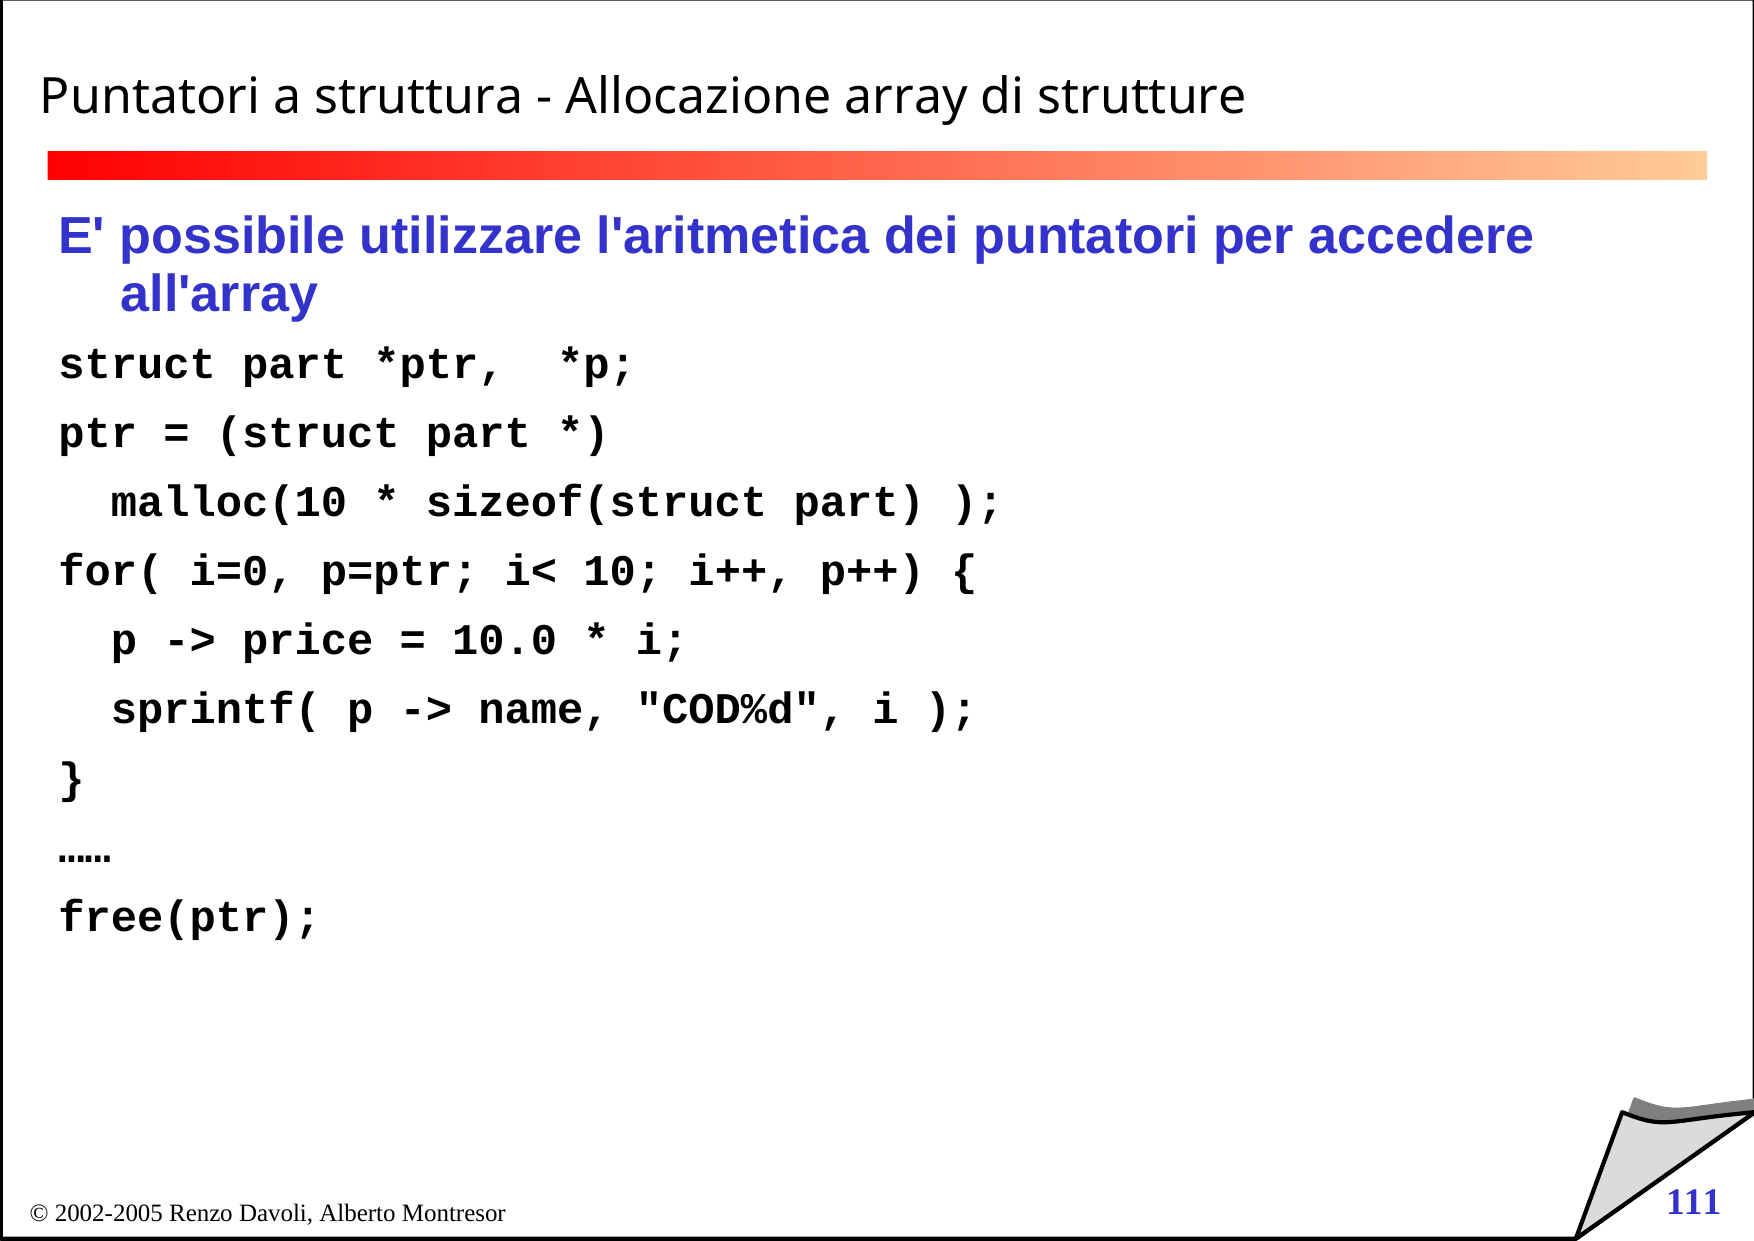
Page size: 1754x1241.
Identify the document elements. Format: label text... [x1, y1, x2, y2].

text_box main [750, 151, 754, 179]
title Puntatori a struttura - Allocazione array di strutture [40, 49, 1714, 144]
list E' possibile utilizzare l'aritmetica dei puntatori per accedere all'array struct part *ptr, *p; ptr = (struct part *) malloc(10 * sizeof(struct part) ); for( i=0, p=ptr; i< 10; i++, p++) { p -> price = 10.0 * i; sprintf( p -> name, "COD%d", i ); } …… free(ptr); [58, 206, 1696, 947]
